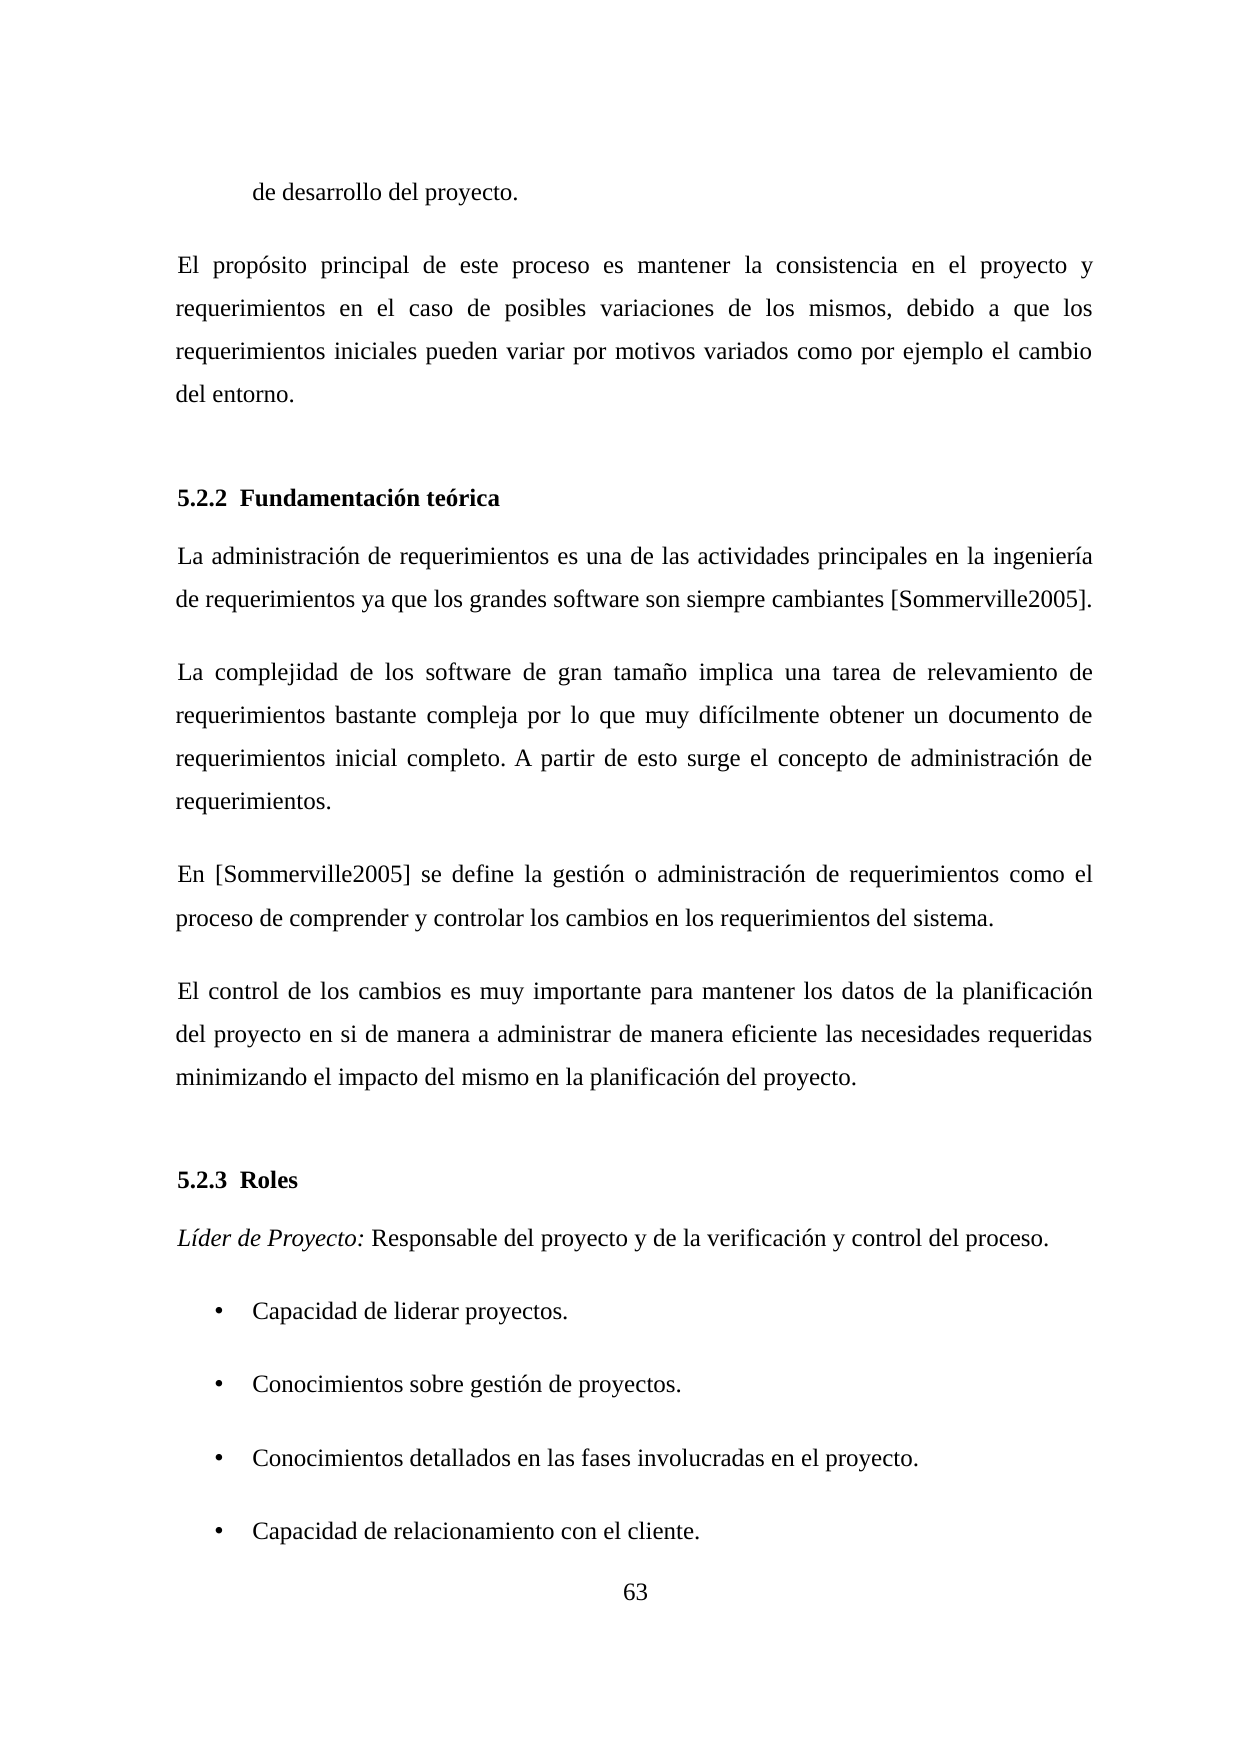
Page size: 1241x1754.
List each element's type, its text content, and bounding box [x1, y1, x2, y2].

text En [Sommerville2005] se define la gestión o administración de requerimientos como el proceso de comprender y controlar los cambios en los requerimientos del sistema. [175, 859, 1093, 931]
text El control de los cambios es muy importante para mantener los datos de la planificación del proyecto en si de manera a administrar de manera eficiente las necesidades requeridas minimizando el impacto del mismo en la planificación del proyecto. [175, 976, 1093, 1091]
text 5.2.2 Fundamentación teórica [177, 483, 1093, 511]
list Capacidad de relacionamiento con el cliente. [214, 1516, 1093, 1544]
list Conocimientos sobre gestión de proyectos. [214, 1369, 1093, 1398]
text Líder de Proyecto: Responsable del proyecto y de la verificación y control del proceso. [175, 1223, 1093, 1252]
list de desarrollo del proyecto. [214, 177, 1093, 206]
text 5.2.3 Roles [177, 1165, 1093, 1194]
list Conocimientos detallados en las fases involucradas en el proyecto. [214, 1443, 1093, 1471]
text El propósito principal de este proceso es mantener la consistencia en el proyecto y requerimientos en el caso de posibles variaciones de los mismos, debido a que los requerimientos iniciales pueden variar por motivos variados como por ejemplo el cambio del entorno. [175, 250, 1093, 408]
text La complejidad de los software de gran tamaño implica una tarea de relevamiento de requerimientos bastante compleja por lo que muy difícilmente obtener un documento de requerimientos inicial completo. A partir de esto surge el concepto de administración de requerimientos. [175, 657, 1093, 815]
text La administración de requerimientos es una de las actividades principales en la ingeniería de requerimientos ya que los grandes software son siempre cambiantes [Sommerville2005]. [175, 541, 1093, 613]
list Capacidad de liderar proyectos. [214, 1296, 1093, 1325]
